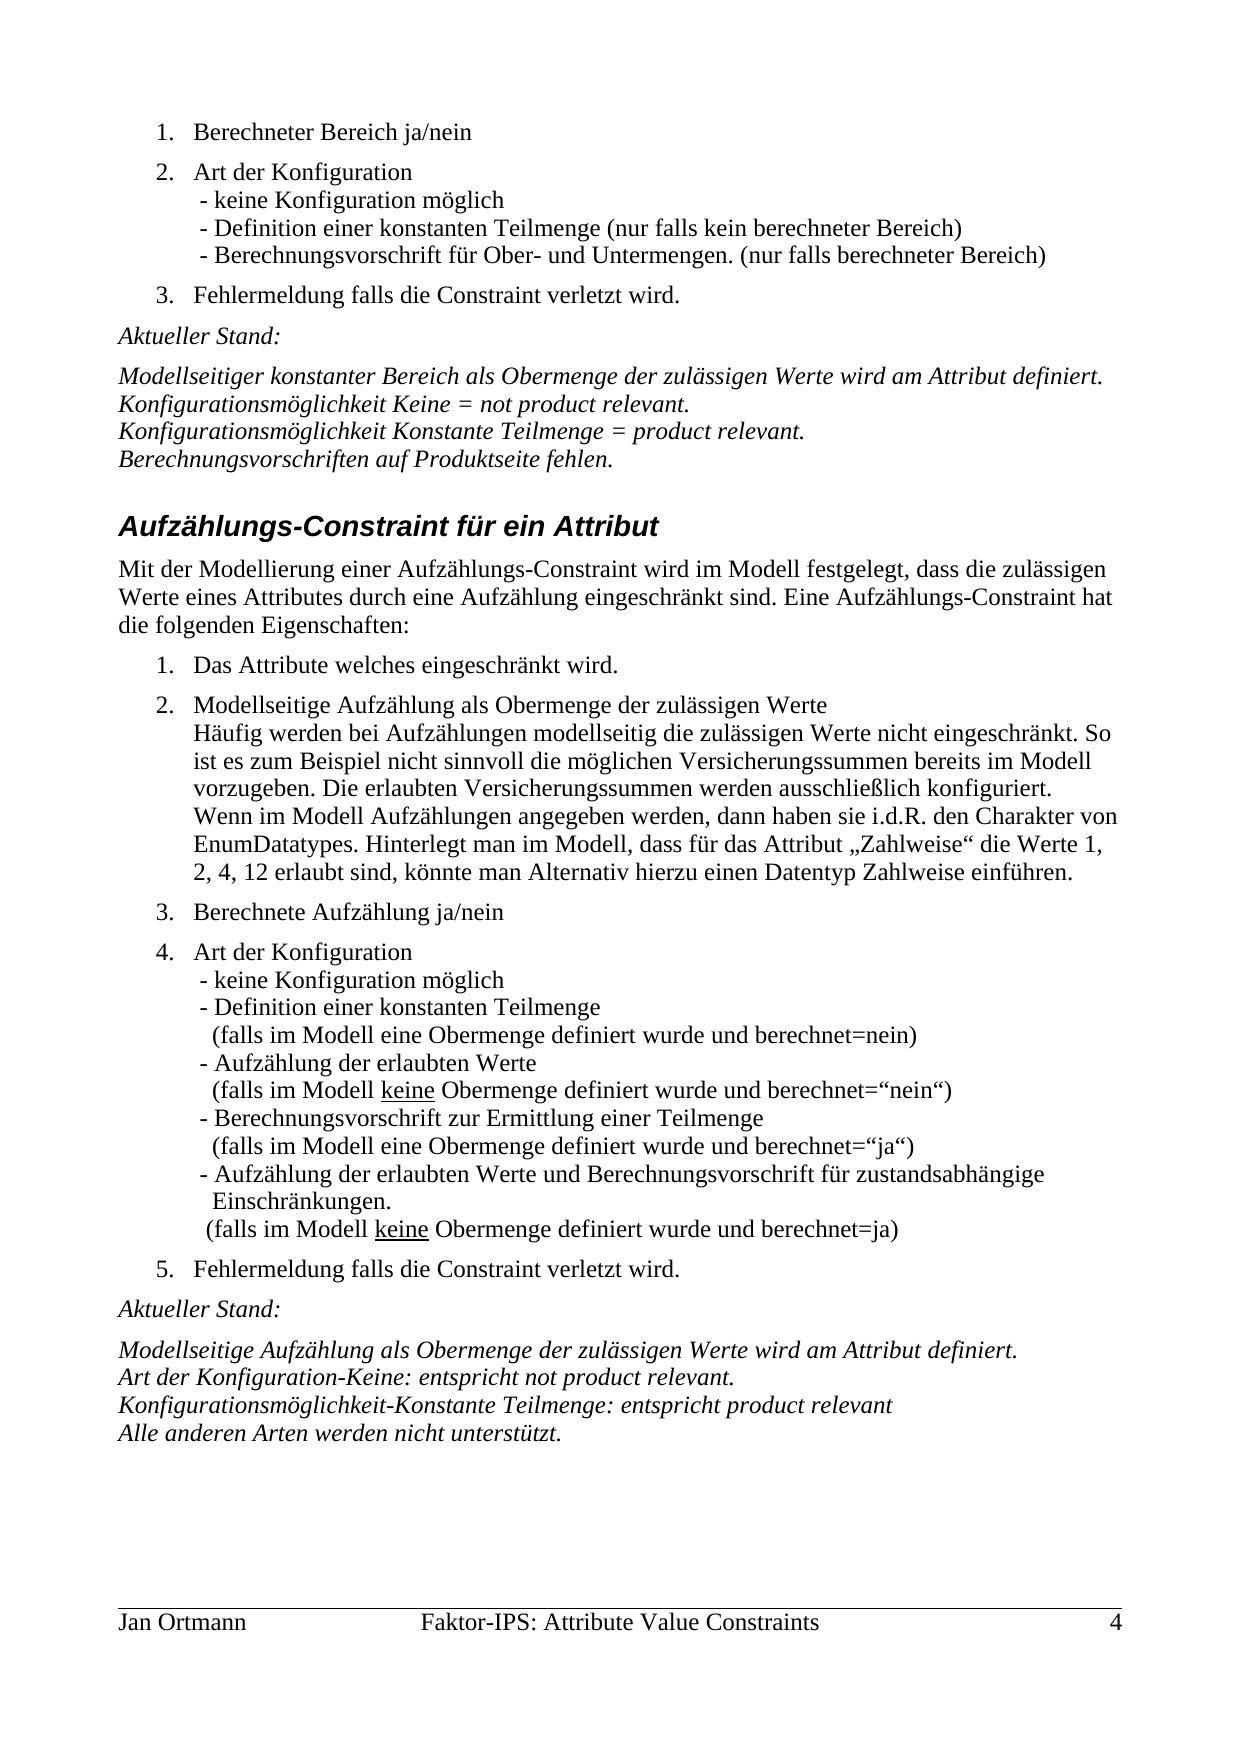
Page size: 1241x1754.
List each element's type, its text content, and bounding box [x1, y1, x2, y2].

text Aktueller Stand: [118, 1296, 1122, 1323]
list Fehlermeldung falls die Constraint verletzt wird. [156, 282, 1122, 309]
list Berechneter Bereich ja/nein [156, 118, 1122, 146]
list Art der Konfiguration - keine Konfiguration möglich - Definition einer konstanten Teilmenge (nur falls kein berechneter Bereich) - Berechnungsvorschrift für Ober- und Untermengen. (nur falls berechneter Bereich) [156, 158, 1122, 269]
list Fehlermeldung falls die Constraint verletzt wird. [156, 1255, 1122, 1283]
text Modellseitiger konstanter Bereich als Obermenge der zulässigen Werte wird am Attribut definiert. Konfigurationsmöglichkeit Keine = not product relevant. Konfigurationsmöglichkeit Konstante Teilmenge = product relevant. Berechnungsvorschriften auf Produktseite fehlen. [118, 362, 1122, 473]
list Berechnete Aufzählung ja/nein [156, 898, 1122, 926]
list Art der Konfiguration - keine Konfiguration möglich - Definition einer konstanten Teilmenge (falls im Modell eine Obermenge definiert wurde und berechnet=nein) - Aufzählung der erlaubten Werte (falls im Modell keine Obermenge definiert wurde und berechnet=“nein“) - Berechnungsvorschrift zur Ermittlung einer Teilmenge (falls im Modell eine Obermenge definiert wurde und berechnet=“ja“) - Aufzählung der erlaubten Werte und Berechnungsvorschrift für zustandsabhängige Einschränkungen. (falls im Modell keine Obermenge definiert wurde und berechnet=ja) [156, 938, 1122, 1243]
list Das Attribute welches eingeschränkt wird. [156, 651, 1122, 679]
text Modellseitige Aufzählung als Obermenge der zulässigen Werte wird am Attribut definiert. Art der Konfiguration-Keine: entspricht not product relevant. Konfigurationsmöglichkeit-Konstante Teilmenge: entspricht product relevant Alle anderen Arten werden nicht unterstützt. [118, 1336, 1122, 1447]
list Modellseitige Aufzählung als Obermenge der zulässigen Werte Häufig werden bei Aufzählungen modellseitig die zulässigen Werte nicht eingeschränkt. So ist es zum Beispiel nicht sinnvoll die möglichen Versicherungssummen bereits im Modell vorzugeben. Die erlaubten Versicherungssummen werden ausschließlich konfiguriert. Wenn im Modell Aufzählungen angegeben werden, dann haben sie i.d.R. den Charakter von EnumDatatypes. Hinterlegt man im Modell, dass für das Attribut „Zahlweise“ die Werte 1, 2, 4, 12 erlaubt sind, könnte man Alternativ hierzu einen Datentyp Zahlweise einführen. [156, 691, 1122, 885]
text Aktueller Stand: [118, 322, 1122, 349]
text Mit der Modellierung einer Aufzählungs-Constraint wird im Modell festgelegt, dass die zulässigen Werte eines Attributes durch eine Aufzählung eingeschränkt sind. Eine Aufzählungs-Constraint hat die folgenden Eigenschaften: [118, 556, 1122, 639]
subtitle Aufzählungs-Constraint für ein Attribut [118, 510, 1122, 543]
